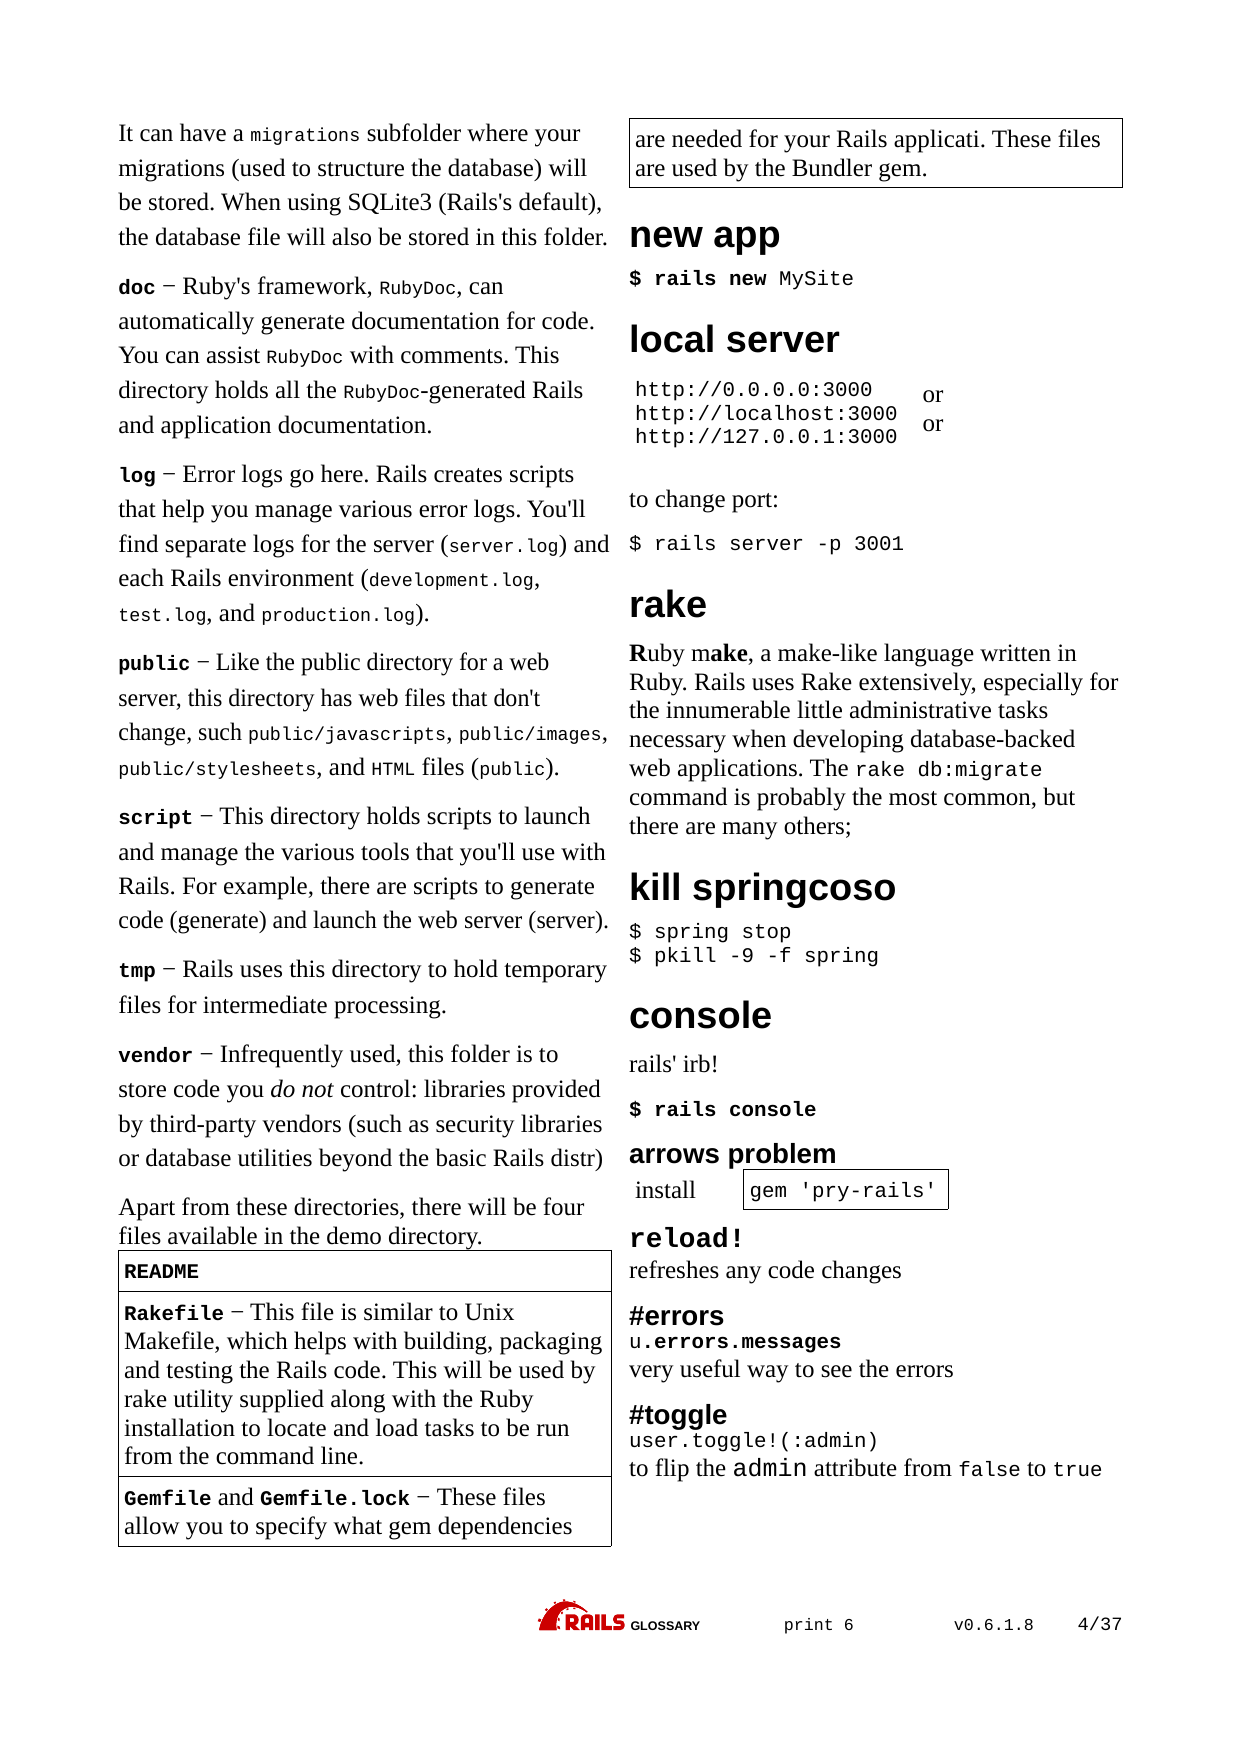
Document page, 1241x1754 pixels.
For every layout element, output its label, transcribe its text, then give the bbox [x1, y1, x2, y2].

text $ rails server -p 3001 [629, 533, 1122, 557]
text $ pkill -9 -f spring [629, 945, 1122, 968]
text user.toggle!(:admin) [629, 1430, 1122, 1453]
subtitle rake [629, 582, 1122, 625]
text Ruby make, a make-like language written in Ruby. Rails uses Rake extensively, especially for the innumerable little administrative tasks necessary when developing database-backed web applications. The rake db:migrate command is probably the most common, but there are many others; [629, 638, 1122, 840]
text doc − Ruby's framework, RubyDoc, can automatically generate documentation for code. You can assist RubyDoc with comments. This directory holds all the RubyDoc-generated Rails and application documentation. [118, 271, 611, 439]
table_header README [119, 1251, 611, 1291]
table_cell Rakefile − This file is similar to Unix Makefile, which helps with building, packaging and testing the Rails code. This will be used by rake utility supplied along with the Ruby installation to locate and load tasks to be run from the command line. [119, 1292, 611, 1476]
text vendor − Infrequently used, this folder is to store code you do not control: libraries provided by third-party vendors (such as security libraries or database utilities beyond the basic Rails distr) [118, 1039, 611, 1172]
subtitle new app [629, 212, 1122, 256]
text rails' irb! [629, 1049, 1122, 1078]
subtitle local server [629, 317, 1122, 361]
text to flip the admin attribute from false to true [629, 1453, 1122, 1484]
subtitle console [629, 993, 1122, 1037]
subtitle kill springcoso [629, 865, 1122, 908]
subtitle #toggle [629, 1398, 1122, 1430]
text u.errors.messages [629, 1331, 1122, 1354]
text It can have a migrations subfolder where your migrations (used to structure the database) will be stored. When using SQLite3 (Rails's default), the database file will also be stored in this folder. [118, 118, 611, 251]
table_header install [629, 1169, 743, 1209]
text to change port: [629, 484, 1122, 513]
table_header or or [916, 373, 1122, 456]
text public − Like the public directory for a web server, this directory has web files that don't change, such public/javascripts, public/images, public/stylesheets, and HTML files (public). [118, 647, 611, 781]
table_cell Gemfile and Gemfile.lock − These files allow you to specify what gem dependencies [119, 1477, 611, 1546]
table_header http://0.0.0.0:3000 http://localhost:3000 http://127.0.0.1:3000 [629, 373, 916, 456]
subtitle arrows problem [629, 1137, 1122, 1169]
text log − Error logs go here. Rails creates scripts that help you manage various error logs. You'll find separate logs for the server (server.log) and each Rails environment (development.log, test.log, and production.log). [118, 459, 611, 627]
text $ rails console [629, 1098, 1122, 1122]
text Apart from these directories, there will be four files available in the demo directory. [118, 1192, 611, 1250]
subtitle reload! [629, 1224, 1122, 1255]
text tmp − Rails uses this directory to hold temporary files for intermediate processing. [118, 954, 611, 1019]
text $ rails new MySite [629, 268, 1122, 292]
text very useful way to see the errors [629, 1354, 1122, 1383]
subtitle #errors [629, 1299, 1122, 1331]
text script − This directory holds scripts to launch and manage the various tools that you'll use with Rails. For example, there are scripts to generate code (generate) and launch the web server (server). [118, 801, 611, 934]
table_header gem 'pry-rails' [744, 1170, 948, 1209]
text $ spring stop [629, 921, 1122, 945]
text refreshes any code changes [629, 1255, 1122, 1284]
table_cell are needed for your Rails applicati. These files are used by the Bundler gem. [630, 119, 1122, 187]
